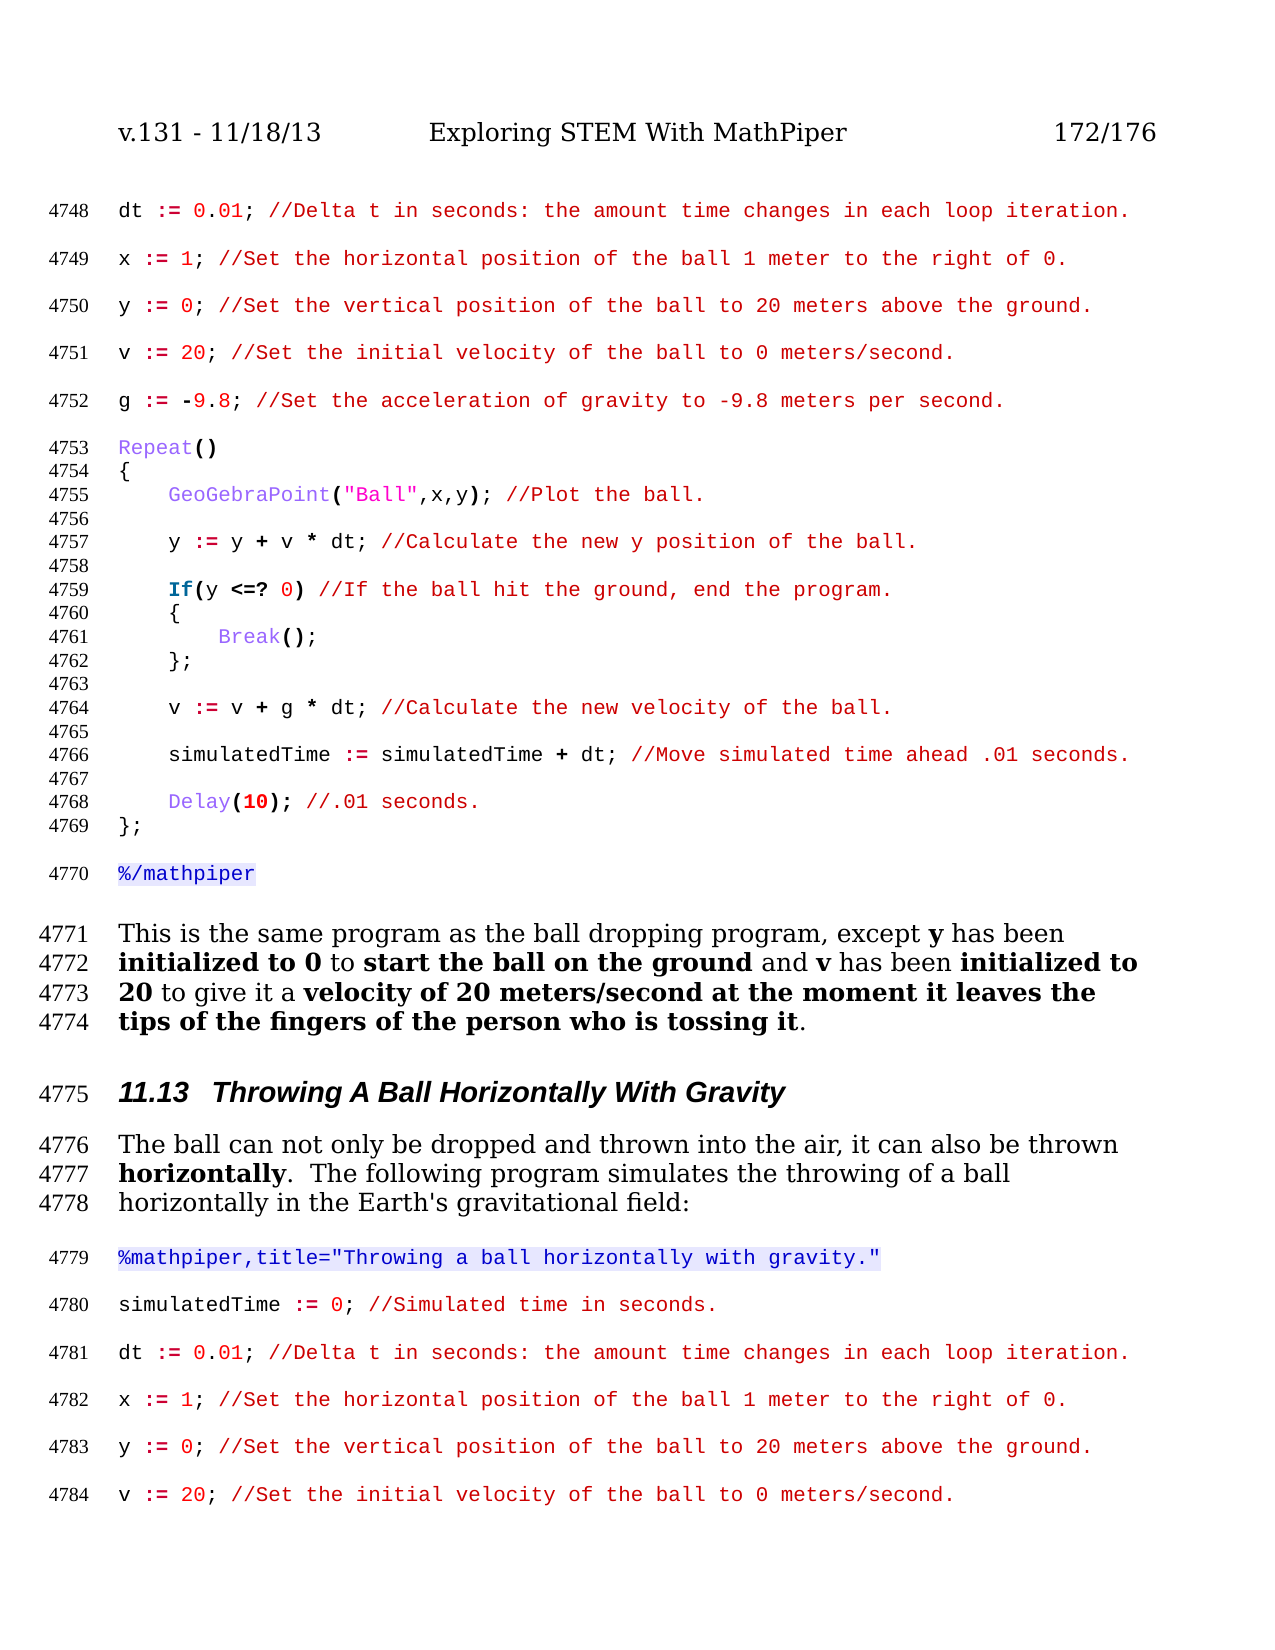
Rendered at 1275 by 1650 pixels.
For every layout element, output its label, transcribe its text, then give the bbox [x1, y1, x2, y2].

text { [118, 461, 1157, 484]
text The ball can not only be dropped and thrown into the air, it can also be thrown horizontally. The following program simulates the throwing of a ball horizontally in the Earth's gravitational field: [118, 1130, 1157, 1217]
text %/mathpiper [118, 862, 1157, 886]
text Repeat() [118, 437, 1157, 461]
text v := v + g * dt; //Calculate the new velocity of the ball. [118, 697, 1157, 721]
subtitle Throwing A Ball Horizontally With Gravity [118, 1075, 1157, 1109]
text x := 1; //Set the horizontal position of the ball 1 meter to the right of 0. [118, 248, 1157, 271]
text v := 20; //Set the initial velocity of the ball to 0 meters/second. [118, 1484, 1157, 1507]
text dt := 0.01; //Delta t in seconds: the amount time changes in each loop iteration. [118, 1342, 1157, 1365]
text Break(); [118, 626, 1157, 650]
text y := y + v * dt; //Calculate the new y position of the ball. [118, 531, 1157, 555]
text { [118, 602, 1157, 626]
text Delay(10); //.01 seconds. [118, 792, 1157, 815]
text g := -9.8; //Set the acceleration of gravity to -9.8 meters per second. [118, 389, 1157, 413]
text x := 1; //Set the horizontal position of the ball 1 meter to the right of 0. [118, 1389, 1157, 1413]
text dt := 0.01; //Delta t in seconds: the amount time changes in each loop iteration. [118, 200, 1157, 224]
text GeoGebraPoint("Ball",x,y); //Plot the ball. [118, 484, 1157, 508]
text y := 0; //Set the vertical position of the ball to 20 meters above the ground. [118, 1436, 1157, 1460]
text y := 0; //Set the vertical position of the ball to 20 meters above the ground. [118, 295, 1157, 319]
text }; [118, 815, 1157, 839]
text }; [118, 650, 1157, 673]
text %mathpiper,title="Throwing a ball horizontally with gravity." [118, 1247, 1157, 1271]
text v := 20; //Set the initial velocity of the ball to 0 meters/second. [118, 342, 1157, 366]
text If(y <=? 0) //If the ball hit the ground, end the program. [118, 579, 1157, 602]
text simulatedTime := 0; //Simulated time in seconds. [118, 1294, 1157, 1318]
text This is the same program as the ball dropping program, except y has been initialized to 0 to start the ball on the ground and v has been initialized to 20 to give it a velocity of 20 meters/second at the moment it leaves the tips of the fingers of the person who is tossing it. [118, 919, 1157, 1036]
text simulatedTime := simulatedTime + dt; //Move simulated time ahead .01 seconds. [118, 744, 1157, 768]
